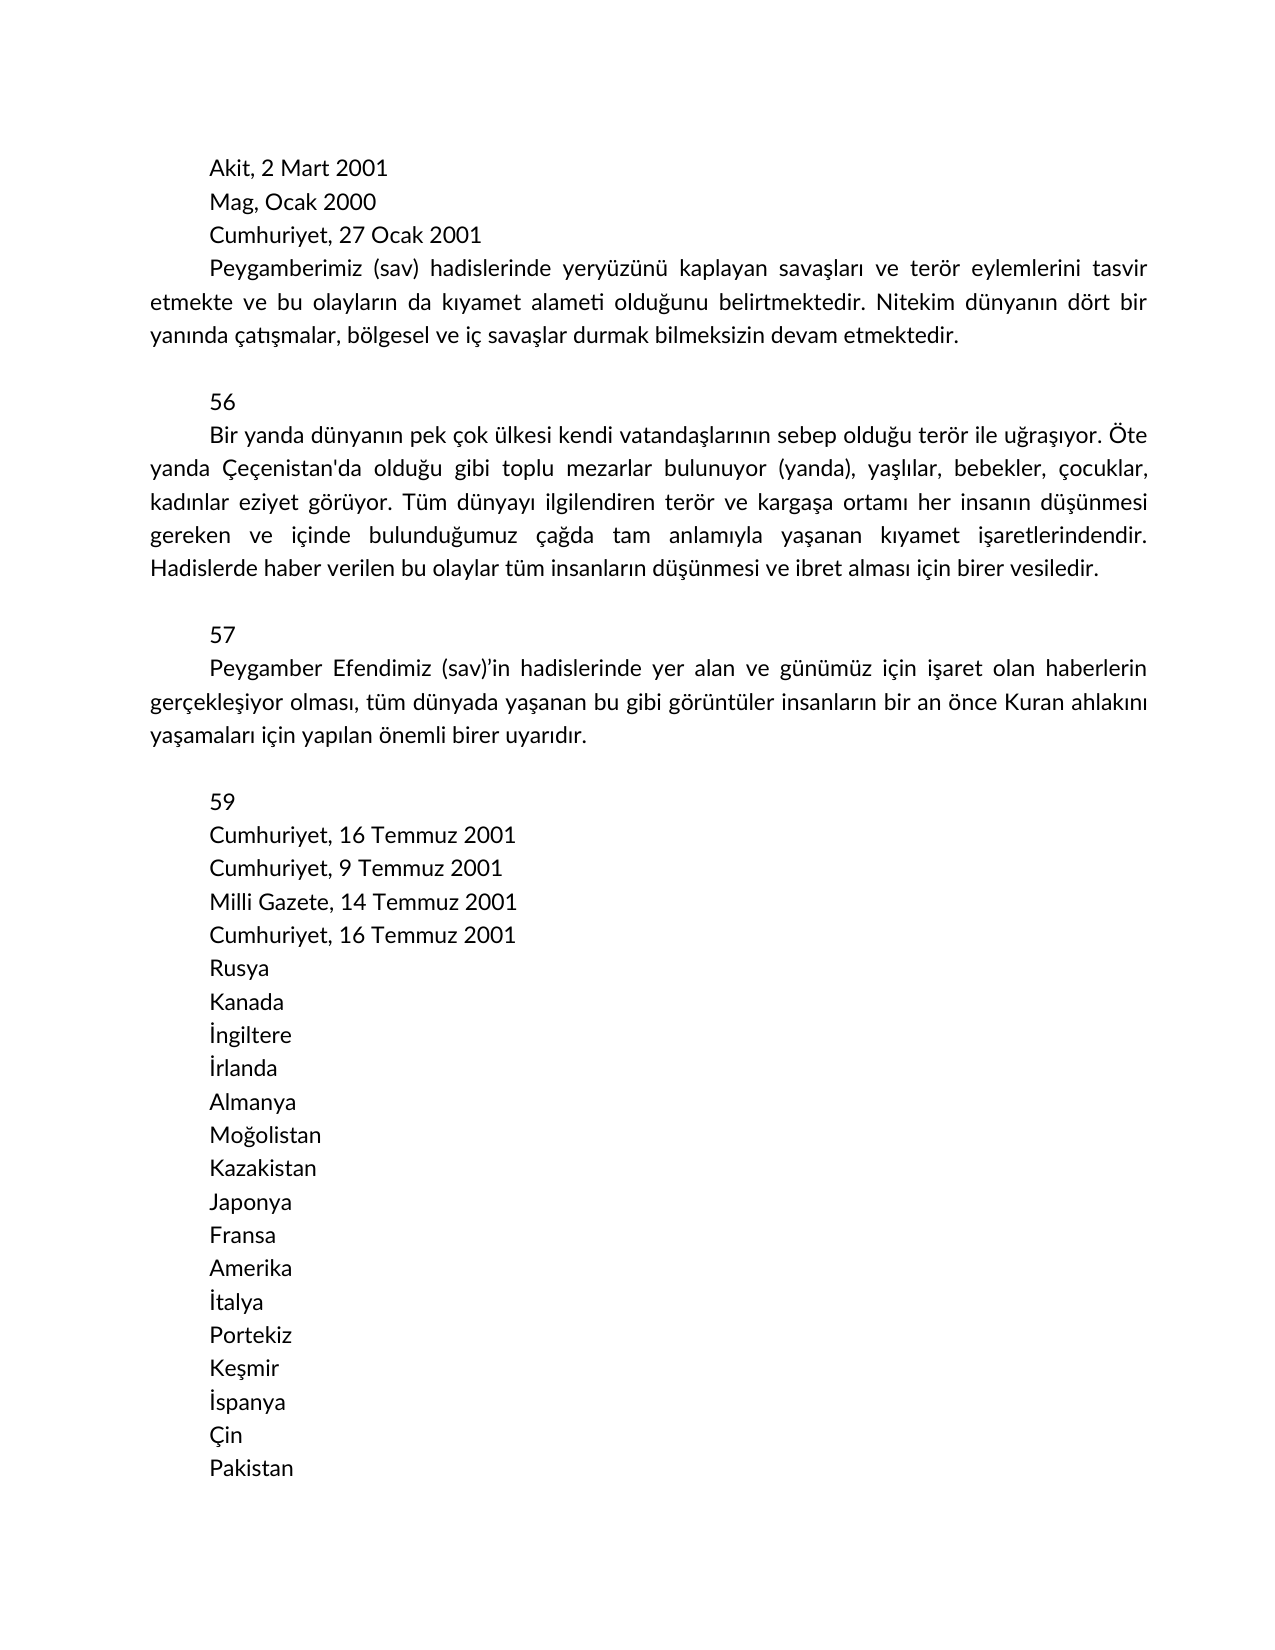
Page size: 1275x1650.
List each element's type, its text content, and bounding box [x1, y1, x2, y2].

text Cumhuriyet, 16 Temmuz 2001 [150, 817, 1149, 850]
text İspanya [150, 1383, 1149, 1417]
text 56 [150, 383, 1149, 417]
text Cumhuriyet, 27 Ocak 2001 [150, 217, 1149, 250]
text İrlanda [150, 1050, 1149, 1083]
text Moğolistan [150, 1117, 1149, 1150]
text Kanada [150, 983, 1149, 1017]
text 57 [150, 617, 1149, 650]
text 59 [150, 783, 1149, 817]
text Almanya [150, 1083, 1149, 1117]
text Kazakistan [150, 1150, 1149, 1183]
text Çin [150, 1417, 1149, 1450]
text Keşmir [150, 1350, 1149, 1383]
text İngiltere [150, 1017, 1149, 1050]
text Japonya [150, 1183, 1149, 1217]
text Peygamberimiz (sav) hadislerinde yeryüzünü kaplayan savaşları ve terör eylemlerini tasvir etmekte ve bu olayların da kıyamet alameti olduğunu belirtmektedir. Nitekim dünyanın dört bir yanında çatışmalar, bölgesel ve iç savaşlar durmak bilmeksizin devam etmektedir. [150, 250, 1149, 350]
text İtalya [150, 1283, 1149, 1317]
text Cumhuriyet, 16 Temmuz 2001 [150, 917, 1149, 950]
text Fransa [150, 1217, 1149, 1250]
text Akit, 2 Mart 2001 [150, 150, 1149, 183]
text Portekiz [150, 1317, 1149, 1350]
text Peygamber Efendimiz (sav)’in hadislerinde yer alan ve günümüz için işaret olan haberlerin gerçekleşiyor olması, tüm dünyada yaşanan bu gibi görüntüler insanların bir an önce Kuran ahlakını yaşamaları için yapılan önemli birer uyarıdır. [150, 650, 1149, 750]
text Rusya [150, 950, 1149, 983]
text Mag, Ocak 2000 [150, 183, 1149, 217]
text Bir yanda dünyanın pek çok ülkesi kendi vatandaşlarının sebep olduğu terör ile uğraşıyor. Öte yanda Çeçenistan'da olduğu gibi toplu mezarlar bulunuyor (yanda), yaşlılar, bebekler, çocuklar, kadınlar eziyet görüyor. Tüm dünyayı ilgilendiren terör ve kargaşa ortamı her insanın düşünmesi gereken ve içinde bulunduğumuz çağda tam anlamıyla yaşanan kıyamet işaretlerindendir. Hadislerde haber verilen bu olaylar tüm insanların düşünmesi ve ibret alması için birer vesiledir. [150, 417, 1149, 583]
text Amerika [150, 1250, 1149, 1283]
text Milli Gazete, 14 Temmuz 2001 [150, 883, 1149, 917]
text Cumhuriyet, 9 Temmuz 2001 [150, 850, 1149, 883]
text Pakistan [150, 1450, 1149, 1483]
